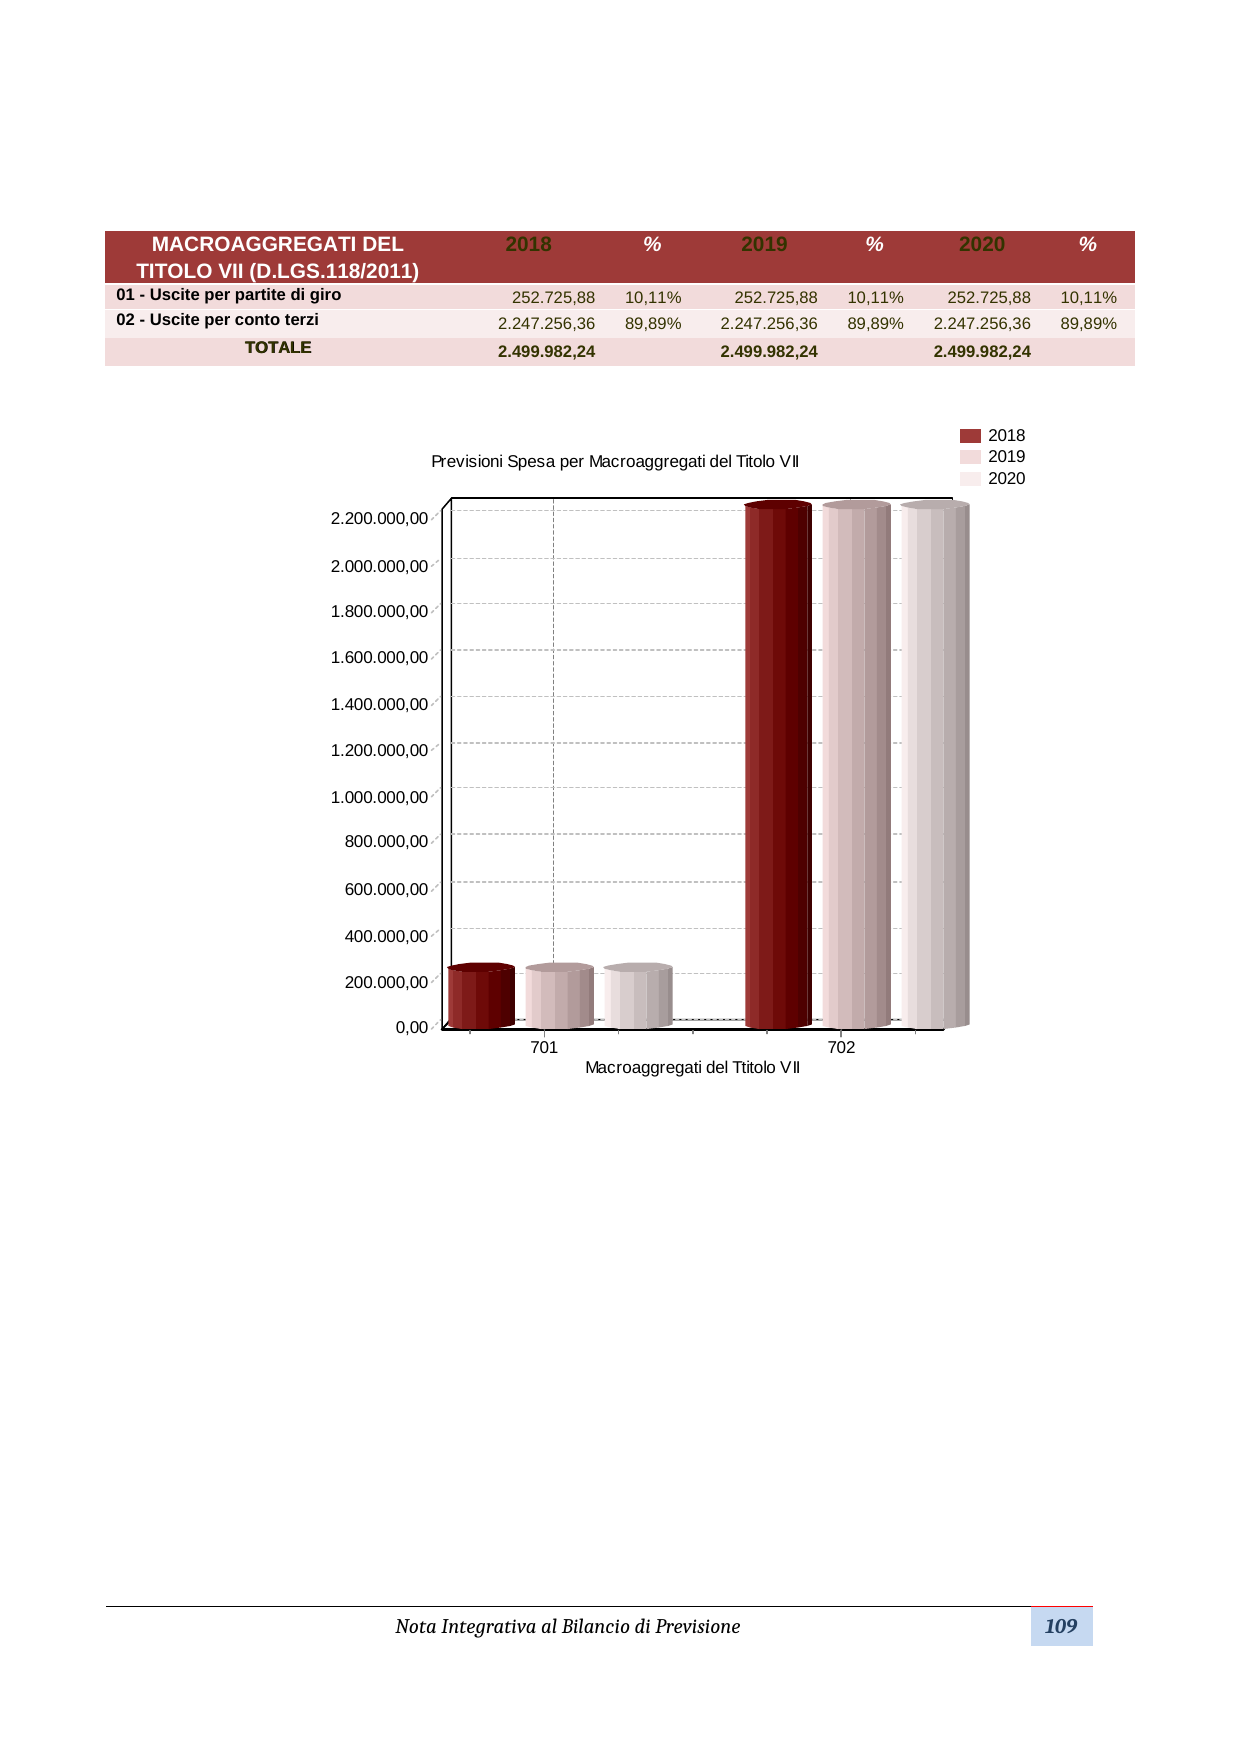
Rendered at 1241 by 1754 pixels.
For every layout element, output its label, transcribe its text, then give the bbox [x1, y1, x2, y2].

table_cell 10,11% [1042, 285, 1135, 309]
table_cell TOTALE [105, 338, 451, 366]
table_cell 252.725,88 [451, 285, 606, 309]
table_cell 89,89% [606, 310, 700, 338]
table_header 2019 [700, 231, 829, 283]
table_cell [829, 338, 922, 366]
table_header % [829, 231, 922, 283]
table_cell 89,89% [829, 310, 922, 338]
table_header % [606, 231, 700, 283]
table_cell 252.725,88 [700, 285, 829, 309]
table_cell 2.247.256,36 [451, 310, 606, 338]
table_cell 2.499.982,24 [451, 338, 606, 366]
table_header 2020 [922, 231, 1042, 283]
table_cell 02 - Uscite per conto terzi [105, 310, 451, 338]
table_cell 252.725,88 [922, 285, 1042, 309]
table_cell 10,11% [829, 285, 922, 309]
table_cell 89,89% [1042, 310, 1135, 338]
table_cell [1042, 338, 1135, 366]
table_cell 2.499.982,24 [922, 338, 1042, 366]
table_cell 01 - Uscite per partite di giro [105, 285, 451, 309]
table_cell 2.247.256,36 [700, 310, 829, 338]
table_cell 2.247.256,36 [922, 310, 1042, 338]
table_cell [606, 338, 700, 366]
table_header % [1042, 231, 1135, 283]
table_header MACROAGGREGATI DEL TITOLO VII (D.LGS.118/2011) [105, 231, 451, 283]
table_cell 2.499.982,24 [700, 338, 829, 366]
table_header 2018 [451, 231, 606, 283]
table_cell 10,11% [606, 285, 700, 309]
